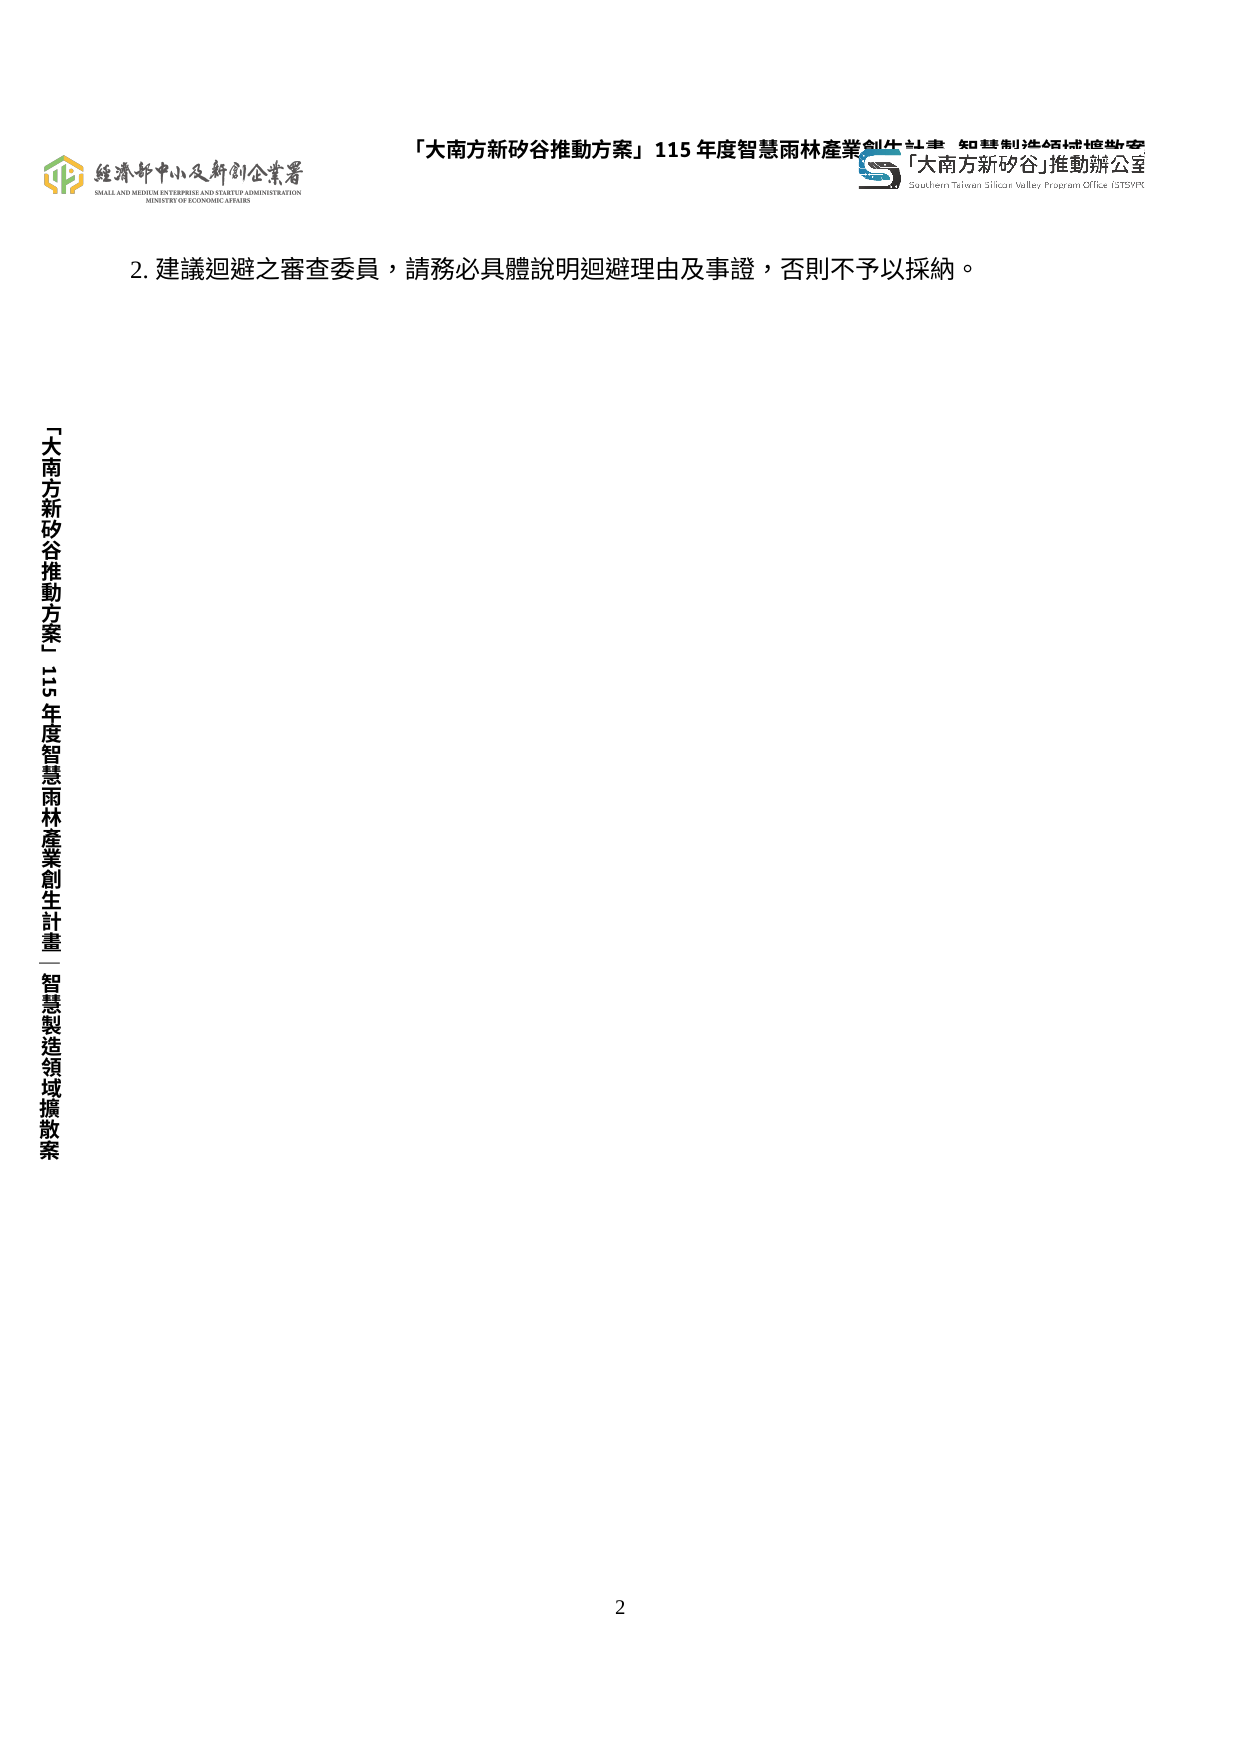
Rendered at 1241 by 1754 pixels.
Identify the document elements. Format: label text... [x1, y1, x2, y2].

text 2. 建議迴避之審查委員，請務必具體說明迴避理由及事證，否則不予以採納。 [130, 163, 1110, 288]
